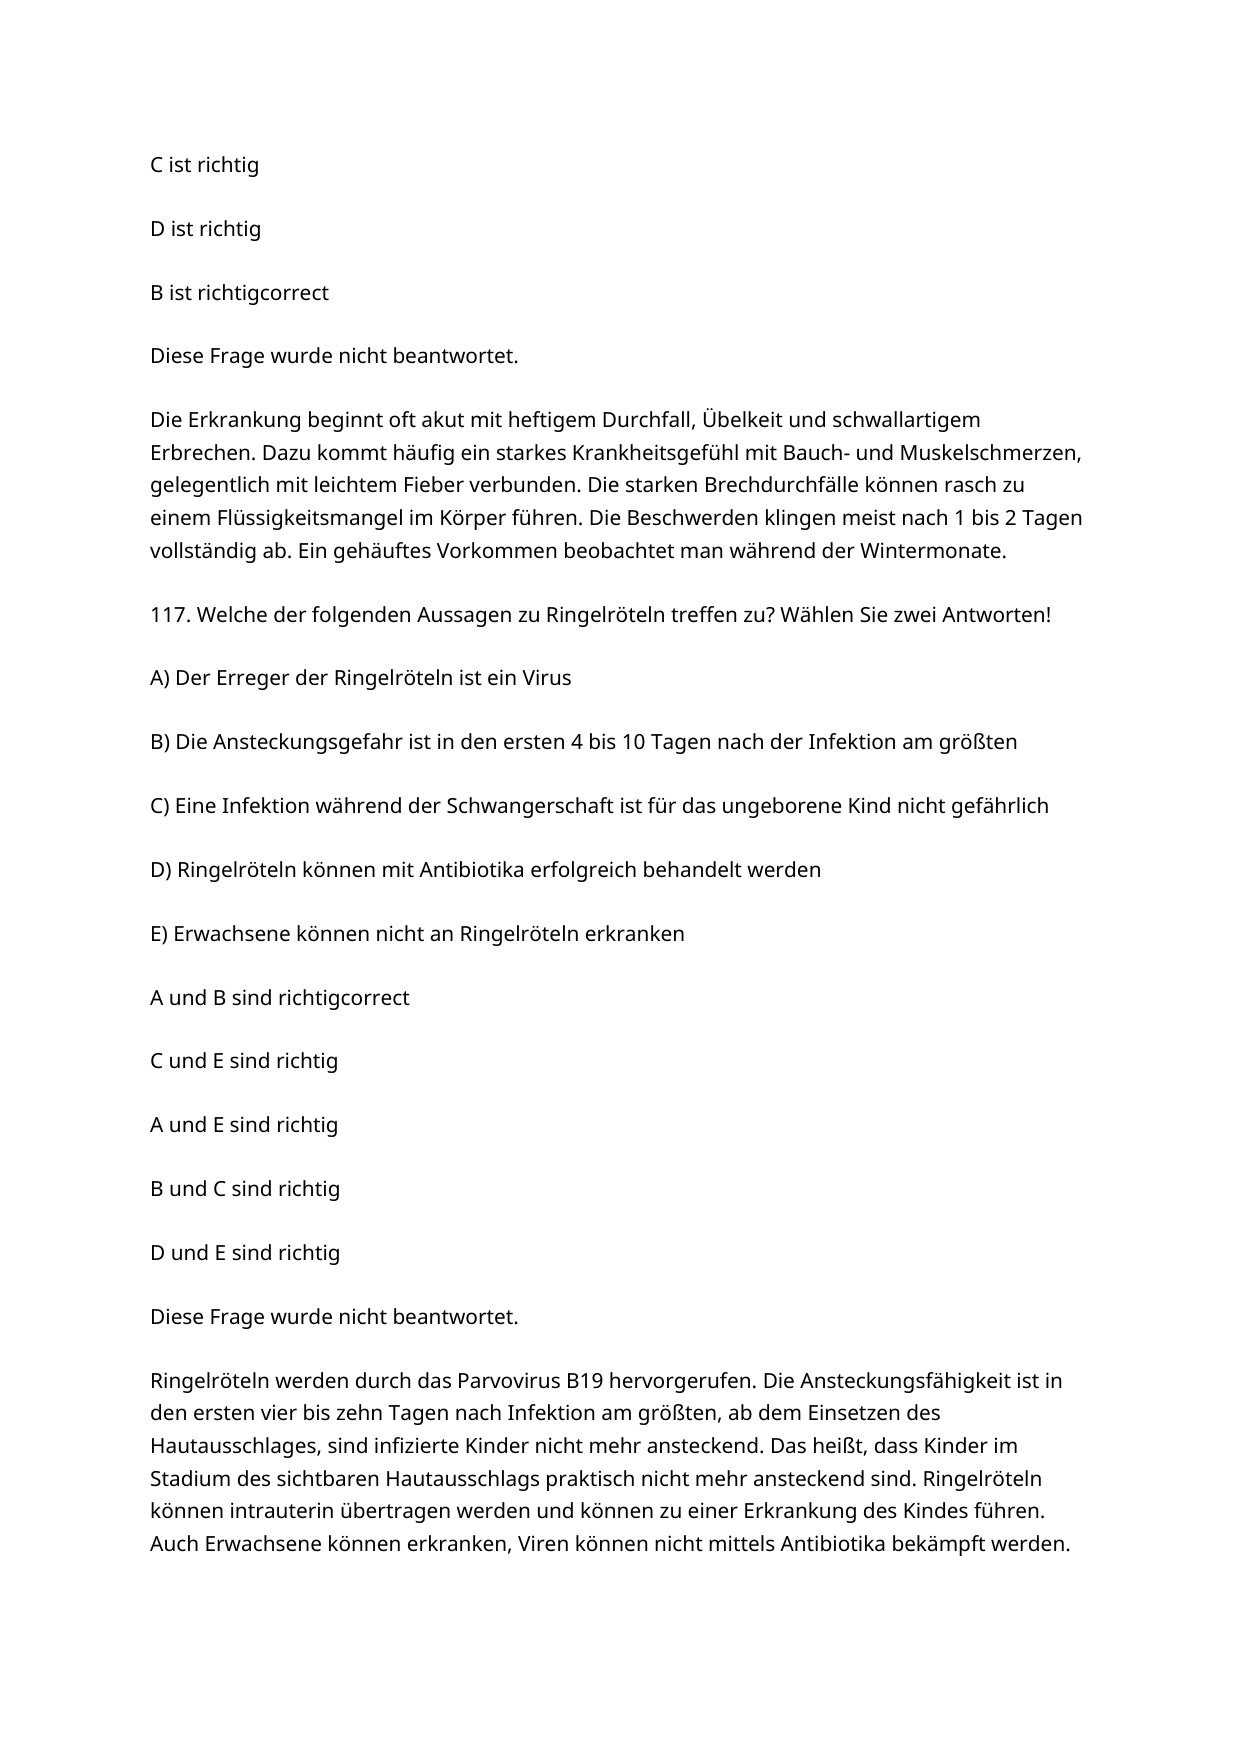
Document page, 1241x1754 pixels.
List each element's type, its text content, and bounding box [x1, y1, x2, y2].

text A und E sind richtig [150, 1111, 1090, 1139]
text C) Eine Infektion während der Schwangerschaft ist für das ungeborene Kind nicht gefährlich [150, 791, 1090, 820]
text A) Der Erreger der Ringelröteln ist ein Virus [150, 663, 1090, 692]
text B und C sind richtig [150, 1174, 1090, 1203]
text E) Erwachsene können nicht an Ringelröteln erkranken [150, 919, 1090, 947]
text D) Ringelröteln können mit Antibiotika erfolgreich behandelt werden [150, 855, 1090, 883]
text D ist richtig [150, 214, 1090, 242]
text B) Die Ansteckungsgefahr ist in den ersten 4 bis 10 Tagen nach der Infektion am größten [150, 727, 1090, 756]
text B ist richtigcorrect [150, 278, 1090, 306]
text C ist richtig [150, 150, 1090, 178]
text 117. Welche der folgenden Aussagen zu Ringelröteln treffen zu? Wählen Sie zwei Antworten! [150, 600, 1090, 628]
text A und B sind richtigcorrect [150, 983, 1090, 1011]
text Diese Frage wurde nicht beantwortet. [150, 342, 1090, 370]
text D und E sind richtig [150, 1238, 1090, 1267]
text C und E sind richtig [150, 1047, 1090, 1075]
text Ringelröteln werden durch das Parvovirus B19 hervorgerufen. Die Ansteckungsfähigkeit ist in den ersten vier bis zehn Tagen nach Infektion am größten, ab dem Einsetzen des Hautausschlages, sind infizierte Kinder nicht mehr ansteckend. Das heißt, dass Kinder im Stadium des sichtbaren Hautausschlags praktisch nicht mehr ansteckend sind. Ringelröteln können intrauterin übertragen werden und können zu einer Erkrankung des Kindes führen. Auch Erwachsene können erkranken, Viren können nicht mittels Antibiotika bekämpft werden. [150, 1366, 1090, 1557]
text Diese Frage wurde nicht beantwortet. [150, 1302, 1090, 1331]
text Die Erkrankung beginnt oft akut mit heftigem Durchfall, Übelkeit und schwallartigem Erbrechen. Dazu kommt häufig ein starkes Krankheitsgefühl mit Bauch- und Muskelschmerzen, gelegentlich mit leichtem Fieber verbunden. Die starken Brechdurchfälle können rasch zu einem Flüssigkeitsmangel im Körper führen. Die Beschwerden klingen meist nach 1 bis 2 Tagen vollständig ab. Ein gehäuftes Vorkommen beobachtet man während der Wintermonate. [150, 405, 1090, 564]
